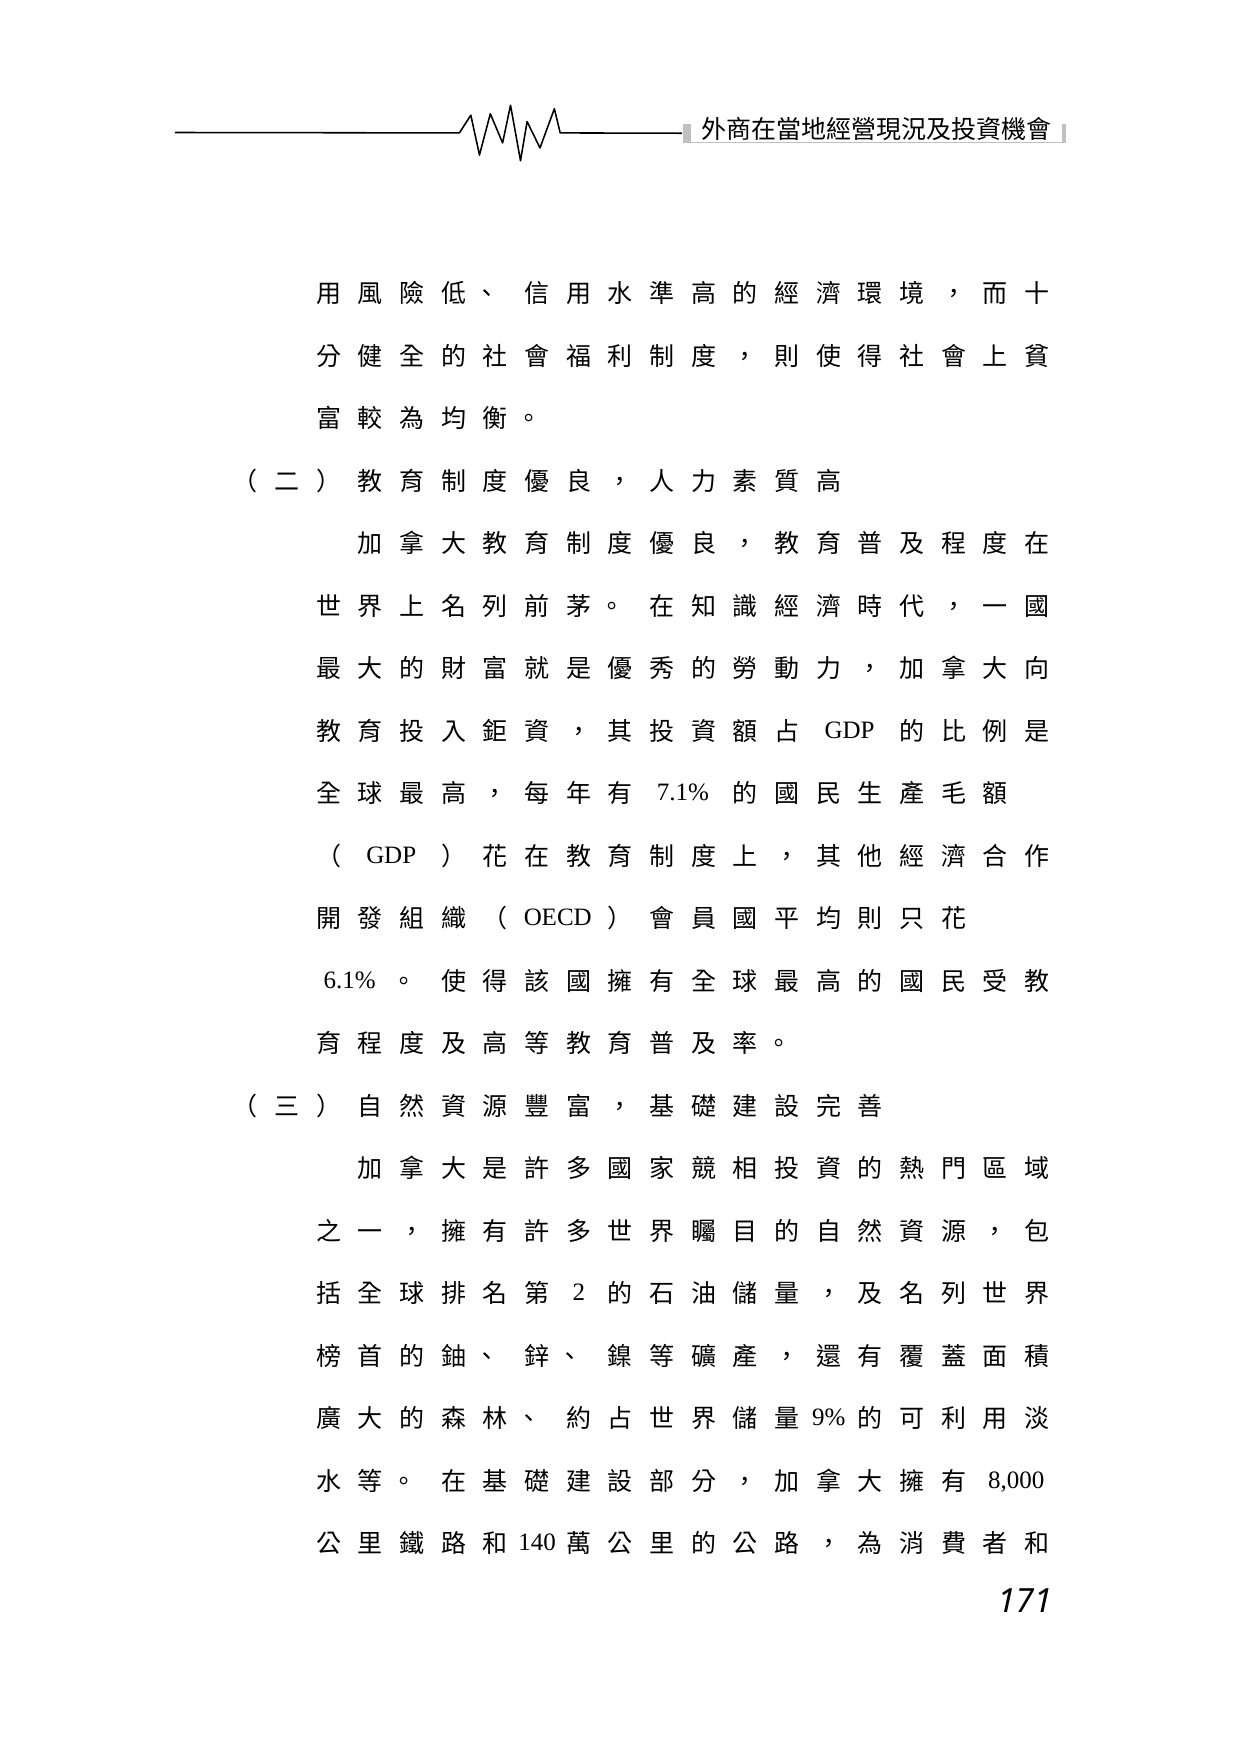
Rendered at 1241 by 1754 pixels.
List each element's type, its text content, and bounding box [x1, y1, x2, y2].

text （二）教育制度優良，人力素質高 [207, 438, 1058, 500]
text 加拿大是許多國家競相投資的熱門區域之一，擁有許多世界矚目的自然資源，包括全球排名第2的石油儲量，及名列世界榜首的鈾、鋅、鎳等礦產，還有覆蓋面積廣大的森林、約占世界儲量9%的可利用淡水等。在基礎建設部分，加拿大擁有8,000公里鐵路和140萬公里的公路，為消費者和 [281, 1125, 1058, 1563]
text 加拿大教育制度優良，教育普及程度在世界上名列前茅。在知識經濟時代，一國最大的財富就是優秀的勞動力，加拿大向教育投入鉅資，其投資額占GDP的比例是全球最高，每年有7.1%的國民生產毛額（GDP）花在教育制度上，其他經濟合作開發組織（OECD）會員國平均則只花6.1%。使得該國擁有全球最高的國民受教育程度及高等教育普及率。 [281, 500, 1058, 1063]
text 用風險低、信用水準高的經濟環境，而十分健全的社會福利制度，則使得社會上貧富較為均衡。 [281, 250, 1058, 438]
text （三）自然資源豐富，基礎建設完善 [207, 1063, 1058, 1125]
